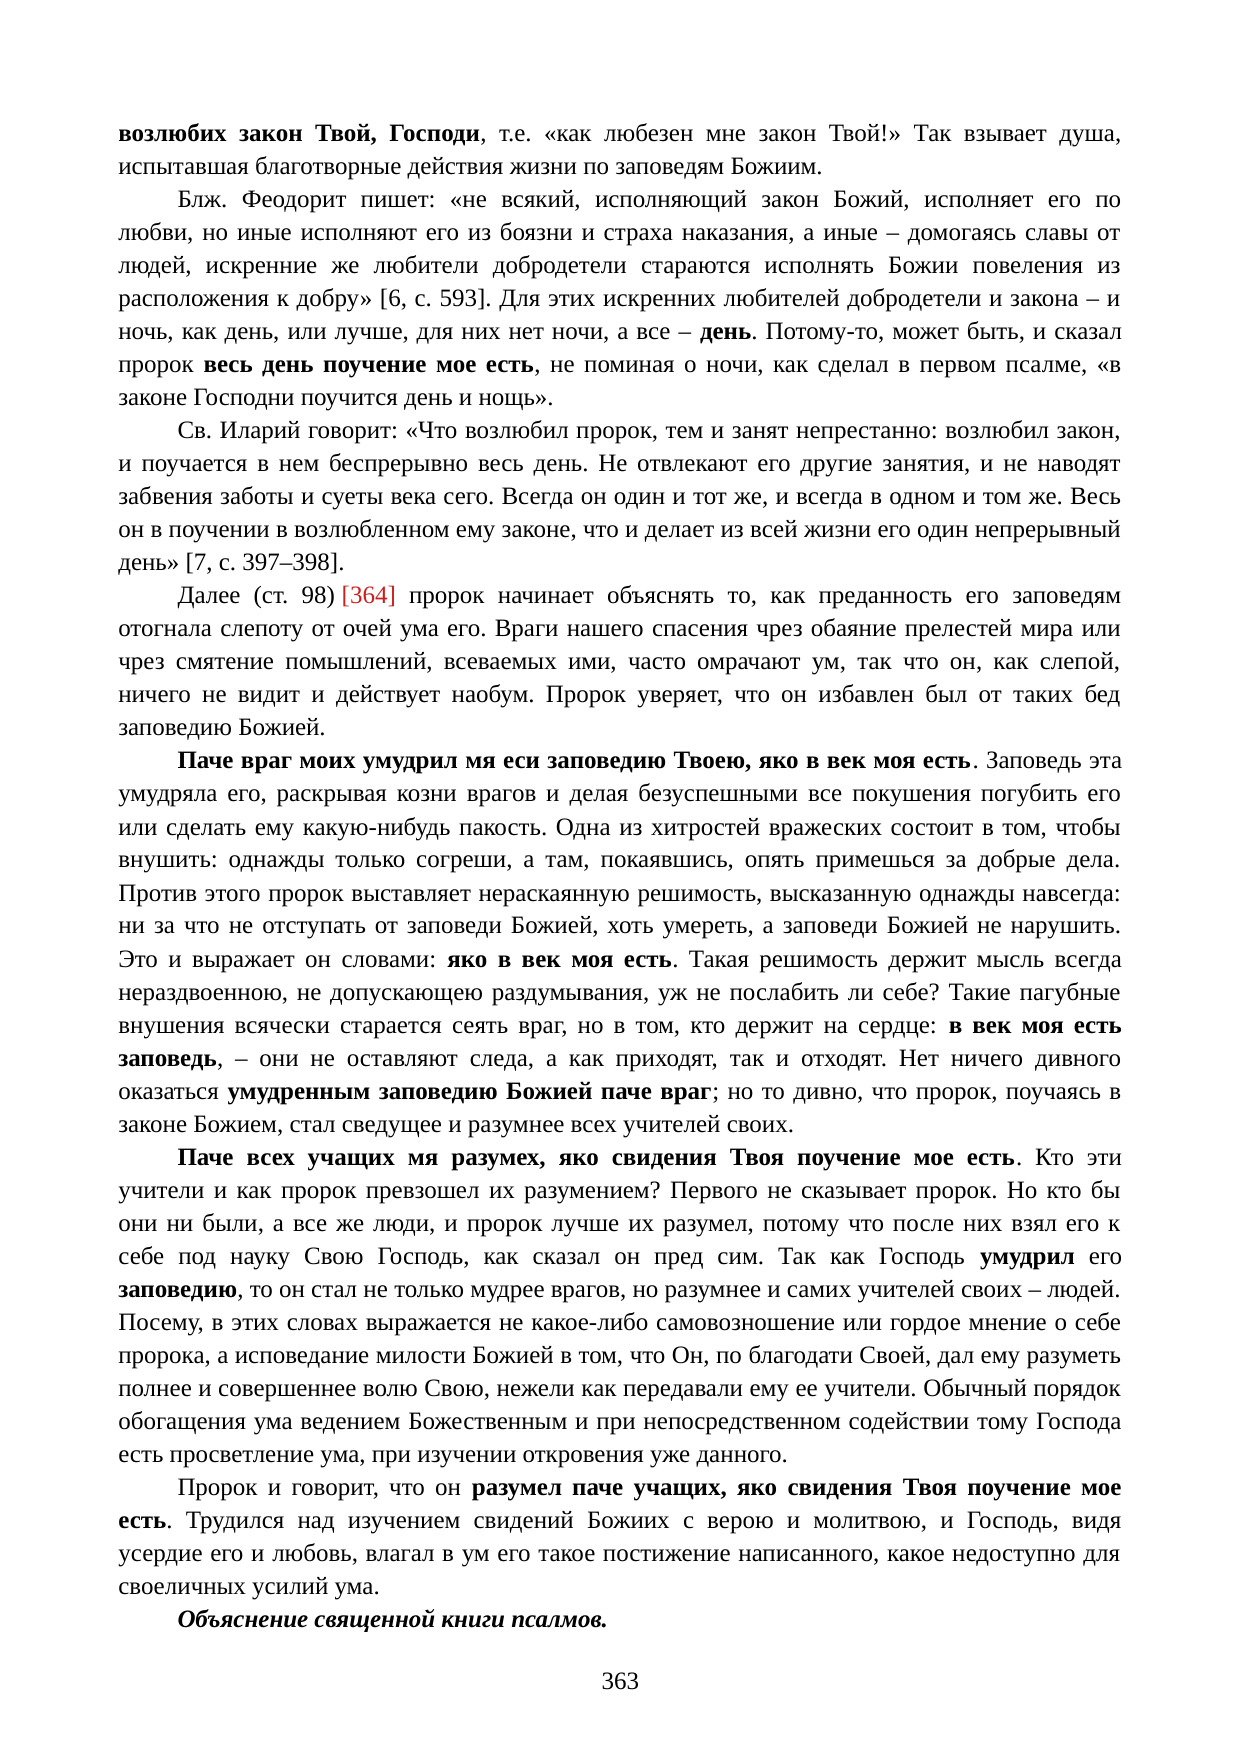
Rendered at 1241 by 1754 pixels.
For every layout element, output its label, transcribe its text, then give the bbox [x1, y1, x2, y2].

text Блж. Феодорит пишет: «не всякий, исполняющий закон Божий, исполняет его по любви, но иные исполняют его из боязни и страха наказания, а иные – домогаясь славы от людей, искренние же любители добродетели стараются исполнять Божии повеления из расположения к добру» [6, с. 593]. Для этих искренних любителей добродетели и закона – и ночь, как день, или лучше, для них нет ночи, а все – день. Потому-то, может быть, и сказал пророк весь день поучение мое есть, не поминая о ночи, как сделал в первом псалме, «в законе Господни поучится день и нощь». [118, 184, 1122, 411]
text Пророк и говорит, что он разумел паче учащих, яко свидения Твоя поучение мое есть. Трудился над изучением свидений Божиих с верою и молитвою, и Господь, видя усердие его и любовь, влагал в ум его такое постижение написанного, какое недоступно для своеличных усилий ума. [118, 1472, 1122, 1600]
text Паче враг моих умудрил мя еси заповедию Твоею, яко в век моя есть. Заповедь эта умудряла его, раскрывая козни врагов и делая безуспешными все покушения погубить его или сделать ему какую-нибудь пакость. Одна из хитростей вражеских состоит в том, чтобы внушить: однажды только согреши, а там, покаявшись, опять примешься за добрые дела. Против этого пророк выставляет нераскаянную решимость, высказанную однажды навсегда: ни за что не отступать от заповеди Божией, хоть умереть, а заповеди Божией не нарушить. Это и выражает он словами: яко в век моя есть. Такая решимость держит мысль всегда нераздвоенною, не допускающею раздумывания, уж не послабить ли себе? Такие пагубные внушения всячески старается сеять враг, но в том, кто держит на сердце: в век моя есть заповедь, – они не оставляют следа, а как приходят, так и отходят. Нет ничего дивного оказаться умудренным заповедию Божией паче враг; но то дивно, что пророк, поучаясь в законе Божием, стал сведущее и разумнее всех учителей своих. [118, 746, 1122, 1137]
text возлюбих закон Твой, Господи, т.е. «как любезен мне закон Твой!» Так взывает душа, испытавшая благотворные действия жизни по заповедям Божиим. [118, 118, 1122, 180]
text Св. Иларий говорит: «Что возлюбил пророк, тем и занят непрестанно: возлюбил закон, и поучается в нем беспрерывно весь день. Не отвлекают его другие занятия, и не наводят забвения заботы и суеты века сего. Всегда он один и тот же, и всегда в одном и том же. Весь он в поучении в возлюбленном ему законе, что и делает из всей жизни его один непрерывный день» [7, с. 397–398]. [118, 415, 1122, 576]
text Объяснение священной книги псалмов. [118, 1604, 1122, 1633]
text Паче всех учащих мя разумех, яко свидения Твоя поучение мое есть. Кто эти учители и как пророк превзошел их разумением? Первого не сказывает пророк. Но кто бы они ни были, а все же люди, и пророк лучше их разумел, потому что после них взял его к себе под науку Свою Господь, как сказал он пред сим. Так как Господь умудрил его заповедию, то он стал не только мудрее врагов, но разумнее и самих учителей своих – людей. Посему, в этих словах выражается не какое-либо самовозношение или гордое мнение о себе пророка, а исповедание милости Божией в том, что Он, по благодати Своей, дал ему разуметь полнее и совершеннее волю Свою, нежели как передавали ему ее учители. Обычный порядок обогащения ума ведением Божественным и при непосредственном содействии тому Господа есть просветление ума, при изучении откровения уже данного. [118, 1142, 1122, 1468]
text Далее (ст. 98) [364] пророк начинает объяснять то, как преданность его заповедям отогнала слепоту от очей ума его. Враги нашего спасения чрез обаяние прелестей мира или чрез смятение помышлений, всеваемых ими, часто омрачают ум, так что он, как слепой, ничего не видит и действует наобум. Пророк уверяет, что он избавлен был от таких бед заповедию Божией. [118, 580, 1122, 741]
